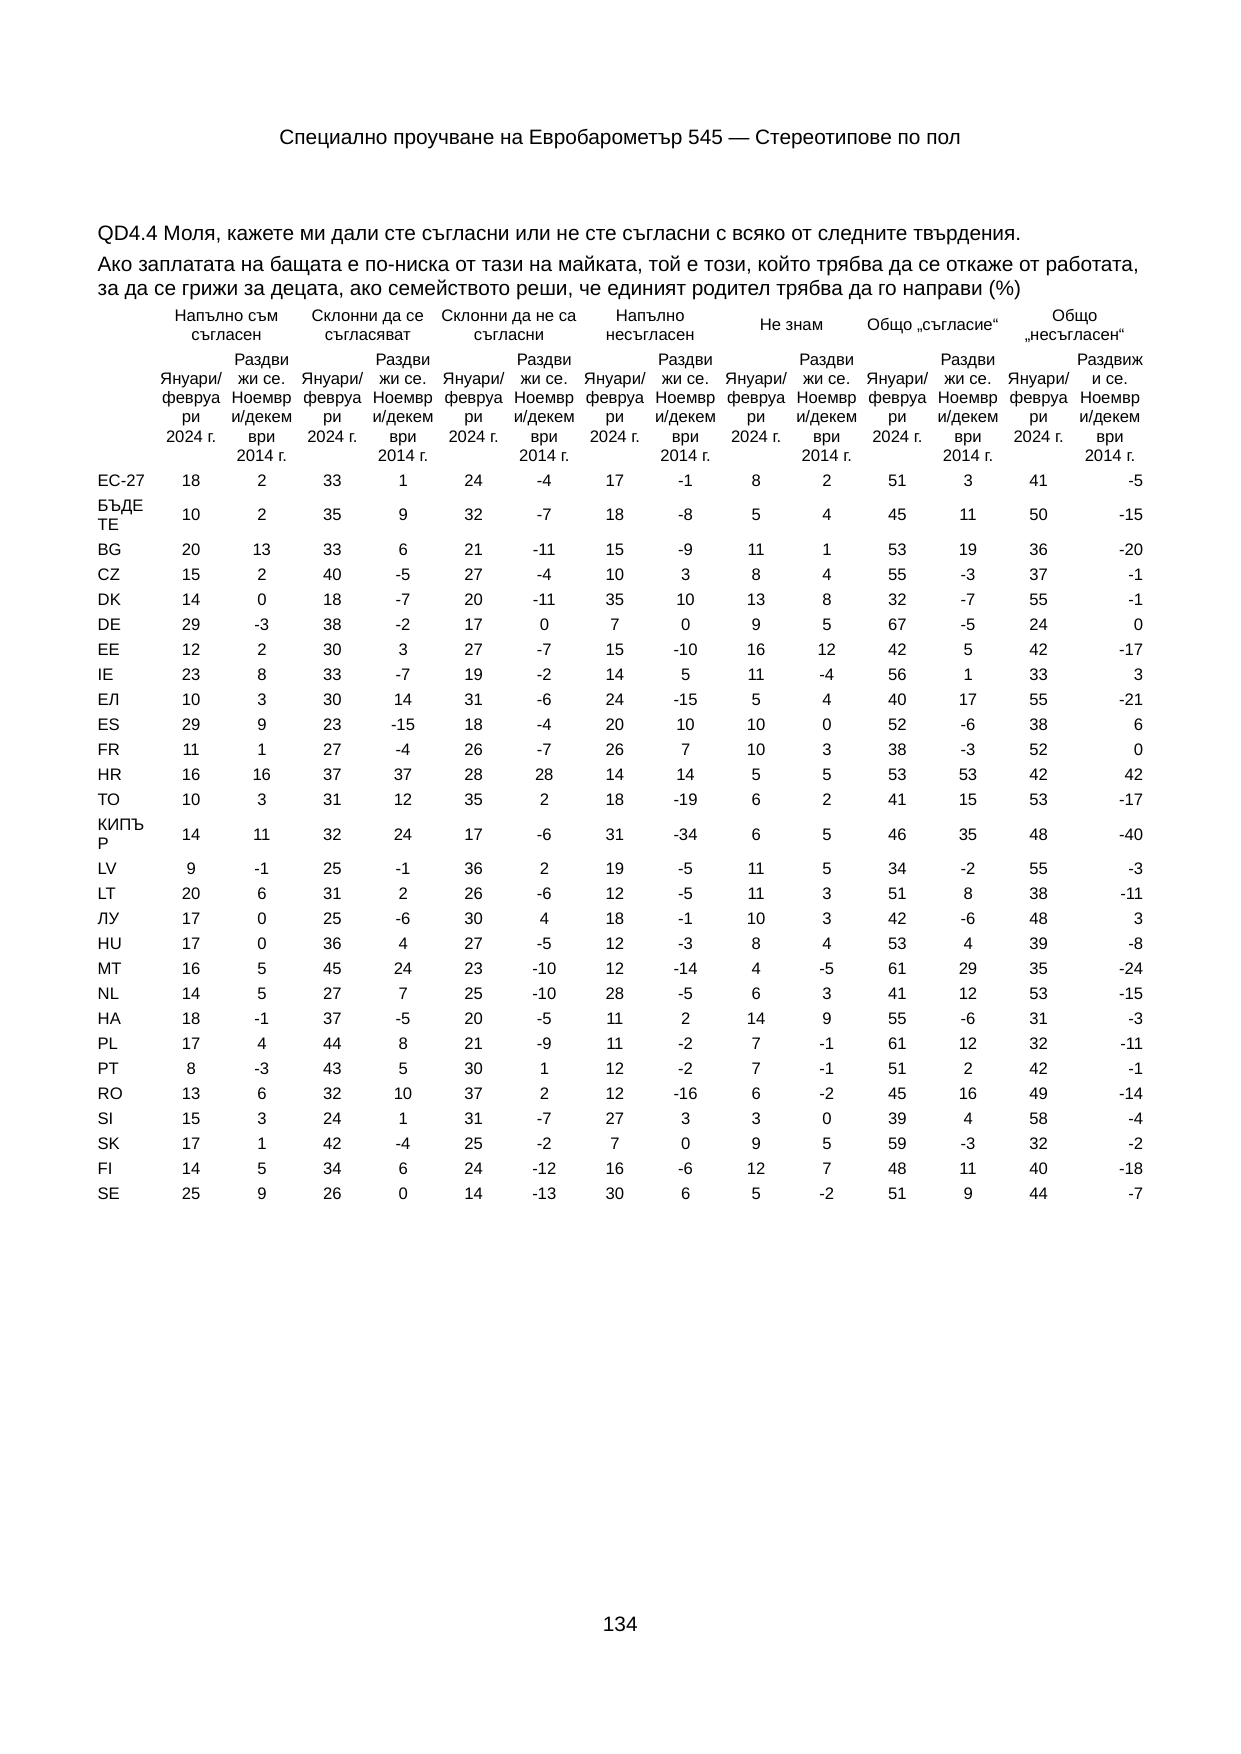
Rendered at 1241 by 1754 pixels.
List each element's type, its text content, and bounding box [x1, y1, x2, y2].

table_cell Януари/февруари 2024 г. [1003, 347, 1074, 468]
table_cell Не знам [721, 303, 862, 347]
table_cell -1 [1074, 562, 1146, 587]
table_cell 14 [721, 1006, 791, 1031]
table_cell 23 [156, 662, 226, 687]
table_cell -6 [509, 812, 579, 856]
table_cell 5 [368, 1056, 438, 1081]
table_cell 1 [933, 662, 1003, 687]
table_cell 3 [933, 468, 1003, 493]
table_cell 45 [297, 956, 367, 981]
table_cell -3 [226, 612, 297, 637]
table_cell -16 [650, 1081, 721, 1106]
table_cell 11 [721, 856, 791, 881]
table_cell Общо „съгласие“ [862, 303, 1003, 347]
table_cell 42 [862, 906, 932, 931]
table_cell 40 [297, 562, 367, 587]
table_cell 38 [862, 737, 932, 762]
table_cell 17 [438, 612, 509, 637]
table_cell 12 [933, 1031, 1003, 1056]
table_cell 48 [1003, 812, 1074, 856]
table_cell IE [95, 662, 156, 687]
table_cell 12 [721, 1156, 791, 1181]
table_cell Общо „несъгласен“ [1003, 303, 1146, 347]
table_header QD4.4 Моля, кажете ми дали сте съгласни или не сте съгласни с всяко от следните твърдения. [95, 217, 1146, 249]
table_cell 0 [791, 712, 862, 737]
table_cell 0 [1074, 737, 1146, 762]
table_cell 16 [156, 762, 226, 787]
table_cell 0 [226, 906, 297, 931]
table_cell 5 [226, 1156, 297, 1181]
table_cell 21 [438, 1031, 509, 1056]
table_cell 49 [1003, 1081, 1074, 1106]
table_cell 5 [791, 612, 862, 637]
table_cell -24 [1074, 956, 1146, 981]
table_cell 38 [297, 612, 367, 637]
table_cell 24 [368, 812, 438, 856]
table_cell ЕС-27 [95, 468, 156, 493]
table_cell 53 [862, 931, 932, 956]
table_cell 18 [297, 587, 367, 612]
table_cell 13 [156, 1081, 226, 1106]
table_cell 37 [438, 1081, 509, 1106]
table_cell 17 [156, 1031, 226, 1056]
table_cell 34 [862, 856, 932, 881]
table_cell -20 [1074, 537, 1146, 562]
table_cell -7 [509, 1106, 579, 1131]
table_cell 8 [791, 587, 862, 612]
table_cell 5 [721, 1181, 791, 1206]
table_cell 12 [579, 931, 650, 956]
table_cell 10 [156, 787, 226, 812]
table_cell NL [95, 981, 156, 1006]
table_cell -5 [650, 881, 721, 906]
table_cell ТО [95, 787, 156, 812]
table_cell 20 [438, 587, 509, 612]
table_cell RO [95, 1081, 156, 1106]
table_cell 3 [721, 1106, 791, 1131]
table_cell Раздвижи се. Ноември/декември 2014 г. [650, 347, 721, 468]
table_cell 2 [650, 1006, 721, 1031]
table_cell 14 [156, 981, 226, 1006]
table_cell 53 [1003, 787, 1074, 812]
table_cell 3 [226, 787, 297, 812]
table_cell -5 [650, 856, 721, 881]
table_cell PT [95, 1056, 156, 1081]
table_cell 3 [791, 737, 862, 762]
table_cell BG [95, 537, 156, 562]
table_cell -11 [509, 587, 579, 612]
table_cell 32 [438, 493, 509, 537]
table_cell -1 [226, 856, 297, 881]
table_cell 5 [226, 956, 297, 981]
table_cell 7 [650, 737, 721, 762]
table_cell 30 [297, 687, 367, 712]
table_cell -4 [368, 737, 438, 762]
table_cell 16 [226, 762, 297, 787]
table_cell 11 [933, 1156, 1003, 1181]
table_cell 33 [297, 537, 367, 562]
table_cell Раздвижи се. Ноември/декември 2014 г. [509, 347, 579, 468]
table_cell 12 [579, 881, 650, 906]
table_cell 44 [297, 1031, 367, 1056]
table_cell 11 [721, 662, 791, 687]
table_cell 5 [721, 493, 791, 537]
table_cell 16 [933, 1081, 1003, 1106]
table_cell -14 [650, 956, 721, 981]
table_cell -5 [509, 931, 579, 956]
table_cell 18 [579, 493, 650, 537]
table_cell 30 [297, 637, 367, 662]
table_cell Раздвижи се. Ноември/декември 2014 г. [933, 347, 1003, 468]
table_cell 24 [438, 1156, 509, 1181]
table_cell -5 [650, 981, 721, 1006]
table_cell -18 [1074, 1156, 1146, 1181]
table_cell 39 [1003, 931, 1074, 956]
table_cell 25 [156, 1181, 226, 1206]
table_cell FI [95, 1156, 156, 1181]
table_cell 14 [579, 762, 650, 787]
table_cell 4 [791, 493, 862, 537]
table_cell -3 [1074, 1006, 1146, 1031]
table_cell 27 [297, 737, 367, 762]
table_cell -19 [650, 787, 721, 812]
table_cell SK [95, 1131, 156, 1156]
table_cell 35 [297, 493, 367, 537]
table_cell 27 [438, 637, 509, 662]
table_cell 29 [156, 612, 226, 637]
table_cell 7 [368, 981, 438, 1006]
table_cell 14 [156, 587, 226, 612]
table_cell [95, 303, 156, 347]
table_cell 13 [226, 537, 297, 562]
table_cell 45 [862, 1081, 932, 1106]
table_cell Януари/февруари 2024 г. [862, 347, 932, 468]
table_cell 52 [1003, 737, 1074, 762]
table_cell -9 [650, 537, 721, 562]
table_cell 10 [156, 687, 226, 712]
table_cell 18 [579, 906, 650, 931]
table_cell 17 [438, 812, 509, 856]
table_cell ES [95, 712, 156, 737]
table_cell 10 [650, 712, 721, 737]
table_cell 51 [862, 881, 932, 906]
table_cell PL [95, 1031, 156, 1056]
table_cell FR [95, 737, 156, 762]
table_cell SI [95, 1106, 156, 1131]
table_cell 8 [933, 881, 1003, 906]
table_cell 3 [1074, 662, 1146, 687]
table_cell 12 [933, 981, 1003, 1006]
table_cell 7 [579, 612, 650, 637]
table_cell Склонни да се съгласяват [297, 303, 438, 347]
table_cell 4 [721, 956, 791, 981]
table_cell 9 [156, 856, 226, 881]
table_cell 29 [156, 712, 226, 737]
table_cell 4 [791, 687, 862, 712]
table_cell 55 [1003, 856, 1074, 881]
table_cell 5 [650, 662, 721, 687]
table_cell -3 [933, 737, 1003, 762]
table_cell Напълно несъгласен [579, 303, 721, 347]
table_cell -1 [650, 906, 721, 931]
table_cell 1 [791, 537, 862, 562]
table_cell 0 [226, 931, 297, 956]
table_cell 5 [791, 812, 862, 856]
table_cell 6 [650, 1181, 721, 1206]
table_cell 10 [579, 562, 650, 587]
table_cell 24 [368, 956, 438, 981]
table_cell 23 [297, 712, 367, 737]
table_cell 33 [1003, 662, 1074, 687]
table_cell -1 [791, 1031, 862, 1056]
table_cell 32 [1003, 1031, 1074, 1056]
table_cell 4 [933, 1106, 1003, 1131]
table_cell 31 [438, 1106, 509, 1131]
table_cell MT [95, 956, 156, 981]
table_cell -5 [368, 562, 438, 587]
table_cell Раздвижи се. Ноември/декември 2014 г. [226, 347, 297, 468]
table_cell 67 [862, 612, 932, 637]
table_cell -8 [650, 493, 721, 537]
table_cell -3 [933, 562, 1003, 587]
table_cell 55 [862, 562, 932, 587]
table_cell 25 [438, 981, 509, 1006]
table_cell 27 [438, 562, 509, 587]
table_cell 6 [1074, 712, 1146, 737]
table_cell 0 [226, 587, 297, 612]
table_cell 11 [156, 737, 226, 762]
table_cell 26 [438, 881, 509, 906]
table_cell 55 [862, 1006, 932, 1031]
table_cell 6 [721, 812, 791, 856]
table_cell -6 [368, 906, 438, 931]
table_cell 7 [791, 1156, 862, 1181]
table_cell Януари/февруари 2024 г. [438, 347, 509, 468]
table_cell 11 [579, 1006, 650, 1031]
table_cell -1 [226, 1006, 297, 1031]
table_cell -2 [791, 1081, 862, 1106]
table_cell 2 [791, 468, 862, 493]
table_cell 18 [156, 1006, 226, 1031]
table_cell 51 [862, 1056, 932, 1081]
table_cell КИПЪР [95, 812, 156, 856]
table_cell -6 [509, 687, 579, 712]
table_cell -15 [1074, 493, 1146, 537]
table_cell 29 [933, 956, 1003, 981]
table_cell 37 [368, 762, 438, 787]
table_cell 35 [438, 787, 509, 812]
table_cell 13 [721, 587, 791, 612]
table_cell -6 [933, 906, 1003, 931]
table_cell 20 [156, 537, 226, 562]
table_cell 14 [438, 1181, 509, 1206]
table_cell 10 [650, 587, 721, 612]
table_cell 25 [297, 856, 367, 881]
table_cell 0 [650, 612, 721, 637]
table_cell 3 [226, 687, 297, 712]
table_cell 8 [721, 931, 791, 956]
table_cell 42 [1003, 637, 1074, 662]
table_cell НА [95, 1006, 156, 1031]
table_cell 2 [226, 493, 297, 537]
table_cell -6 [509, 881, 579, 906]
table_cell 12 [579, 956, 650, 981]
table_cell -5 [368, 1006, 438, 1031]
table_cell 9 [791, 1006, 862, 1031]
table_cell 45 [862, 493, 932, 537]
table_cell -11 [1074, 881, 1146, 906]
table_cell 32 [297, 1081, 367, 1106]
table_cell -15 [1074, 981, 1146, 1006]
table_cell -2 [791, 1181, 862, 1206]
table_cell -7 [509, 737, 579, 762]
table_cell 1 [226, 1131, 297, 1156]
table_cell 1 [509, 1056, 579, 1081]
table_cell 2 [933, 1056, 1003, 1081]
table_cell 42 [1003, 1056, 1074, 1081]
table_cell 26 [297, 1181, 367, 1206]
table_cell [95, 347, 156, 468]
table_cell 36 [438, 856, 509, 881]
table_cell 2 [509, 1081, 579, 1106]
table_cell 2 [509, 787, 579, 812]
table_cell 5 [721, 762, 791, 787]
table_cell 53 [933, 762, 1003, 787]
table_cell 41 [862, 981, 932, 1006]
table_cell 9 [226, 1181, 297, 1206]
table_cell 9 [721, 612, 791, 637]
table_cell 51 [862, 468, 932, 493]
table_cell 14 [156, 812, 226, 856]
table_cell 52 [862, 712, 932, 737]
table_cell DE [95, 612, 156, 637]
table_cell 43 [297, 1056, 367, 1081]
table_cell 41 [862, 787, 932, 812]
table_cell 25 [297, 906, 367, 931]
table_cell 34 [297, 1156, 367, 1181]
table_cell 10 [721, 737, 791, 762]
table_cell 6 [226, 881, 297, 906]
table_cell 1 [368, 468, 438, 493]
table_cell 23 [438, 956, 509, 981]
table_cell 24 [1003, 612, 1074, 637]
table_cell 50 [1003, 493, 1074, 537]
table_cell -4 [509, 468, 579, 493]
table_cell 4 [509, 906, 579, 931]
table_cell 24 [579, 687, 650, 712]
table_cell 11 [579, 1031, 650, 1056]
table_cell 26 [438, 737, 509, 762]
table_cell 21 [438, 537, 509, 562]
table_cell -7 [509, 493, 579, 537]
table_cell 7 [721, 1056, 791, 1081]
table_cell 36 [1003, 537, 1074, 562]
table_cell -3 [1074, 856, 1146, 881]
table_cell 2 [509, 856, 579, 881]
table_cell Раздвижи се. Ноември/декември 2014 г. [791, 347, 862, 468]
table_cell -17 [1074, 637, 1146, 662]
table_cell 32 [862, 587, 932, 612]
table_cell 12 [368, 787, 438, 812]
table_cell 0 [509, 612, 579, 637]
table_cell 3 [1074, 906, 1146, 931]
table_cell DK [95, 587, 156, 612]
table_cell 24 [297, 1106, 367, 1131]
table_cell 15 [156, 1106, 226, 1131]
table_cell 10 [721, 906, 791, 931]
table_cell 27 [438, 931, 509, 956]
table_cell 17 [156, 1131, 226, 1156]
table_cell 11 [226, 812, 297, 856]
table_cell 31 [438, 687, 509, 712]
table_cell 28 [579, 981, 650, 1006]
table_cell 44 [1003, 1181, 1074, 1206]
table_cell 0 [791, 1106, 862, 1131]
table_cell 19 [933, 537, 1003, 562]
table_cell 24 [438, 468, 509, 493]
table_cell 35 [1003, 956, 1074, 981]
table_cell -1 [1074, 587, 1146, 612]
table_cell 12 [579, 1081, 650, 1106]
table_cell ЕЛ [95, 687, 156, 712]
table_cell Януари/февруари 2024 г. [297, 347, 367, 468]
table_cell 5 [226, 981, 297, 1006]
table_cell 56 [862, 662, 932, 687]
table_cell HR [95, 762, 156, 787]
table_cell SE [95, 1181, 156, 1206]
table_cell -9 [509, 1031, 579, 1056]
table_cell 16 [156, 956, 226, 981]
table_cell -2 [368, 612, 438, 637]
table_cell -11 [509, 537, 579, 562]
table_cell -10 [509, 956, 579, 981]
table_cell 2 [791, 787, 862, 812]
table_cell 14 [650, 762, 721, 787]
table_cell 42 [862, 637, 932, 662]
table_cell 9 [226, 712, 297, 737]
table_cell 37 [297, 1006, 367, 1031]
table_cell 31 [297, 881, 367, 906]
table_cell 42 [297, 1131, 367, 1156]
table_cell -7 [368, 662, 438, 687]
table_cell 5 [791, 762, 862, 787]
table_cell 31 [297, 787, 367, 812]
table_cell 32 [1003, 1131, 1074, 1156]
table_cell -8 [1074, 931, 1146, 956]
table_cell 55 [1003, 587, 1074, 612]
table_cell Склонни да не са съгласни [438, 303, 579, 347]
table_cell 7 [579, 1131, 650, 1156]
table_cell 1 [368, 1106, 438, 1131]
table_cell -2 [509, 662, 579, 687]
table_cell 41 [1003, 468, 1074, 493]
table_cell 6 [368, 1156, 438, 1181]
table_cell -34 [650, 812, 721, 856]
table_cell 20 [579, 712, 650, 737]
table_cell 16 [721, 637, 791, 662]
table_cell 25 [438, 1131, 509, 1156]
table_cell 28 [509, 762, 579, 787]
table_cell -2 [1074, 1131, 1146, 1156]
table_cell -2 [933, 856, 1003, 881]
table_cell 53 [862, 537, 932, 562]
table_cell -3 [650, 931, 721, 956]
table_cell -5 [933, 612, 1003, 637]
table_cell Ако заплатата на бащата е по-ниска от тази на майката, той е този, който трябва да се откаже от работата, за да се грижи за децата, ако семейството реши, че единият родител трябва да го направи (%) [95, 249, 1146, 303]
table_cell -10 [650, 637, 721, 662]
table_cell Напълно съм съгласен [156, 303, 297, 347]
table_cell 1 [226, 737, 297, 762]
table_cell 18 [579, 787, 650, 812]
table_cell 18 [156, 468, 226, 493]
table_cell 5 [933, 637, 1003, 662]
table_cell 18 [438, 712, 509, 737]
table_cell 12 [579, 1056, 650, 1081]
table_cell Януари/февруари 2024 г. [579, 347, 650, 468]
table_cell 61 [862, 956, 932, 981]
table_cell -17 [1074, 787, 1146, 812]
table_cell -1 [368, 856, 438, 881]
table_cell 0 [650, 1131, 721, 1156]
table_cell 55 [1003, 687, 1074, 712]
table_cell -4 [509, 712, 579, 737]
table_cell -5 [509, 1006, 579, 1031]
table_cell 8 [368, 1031, 438, 1056]
table_cell 5 [721, 687, 791, 712]
table_cell 0 [1074, 612, 1146, 637]
table_cell 14 [156, 1156, 226, 1181]
table_cell 6 [721, 787, 791, 812]
table_cell -5 [1074, 468, 1146, 493]
table_cell 42 [1074, 762, 1146, 787]
table_cell Раздвижи се. Ноември/декември 2014 г. [1074, 347, 1146, 468]
table_cell 4 [791, 562, 862, 587]
table_cell 32 [297, 812, 367, 856]
table_cell 8 [721, 468, 791, 493]
table_cell -10 [509, 981, 579, 1006]
table_cell -14 [1074, 1081, 1146, 1106]
table_cell 8 [156, 1056, 226, 1081]
table_cell HU [95, 931, 156, 956]
table_cell 42 [1003, 762, 1074, 787]
table_cell -12 [509, 1156, 579, 1181]
table_cell -3 [226, 1056, 297, 1081]
table_cell 16 [579, 1156, 650, 1181]
table_cell 15 [579, 637, 650, 662]
table_cell 30 [579, 1181, 650, 1206]
table_cell 9 [933, 1181, 1003, 1206]
table_cell -6 [650, 1156, 721, 1181]
table_cell 10 [368, 1081, 438, 1106]
table_cell -5 [791, 956, 862, 981]
table_cell 3 [650, 1106, 721, 1131]
table_cell -2 [509, 1131, 579, 1156]
table_cell 27 [579, 1106, 650, 1131]
table_cell 5 [791, 1131, 862, 1156]
table_cell 51 [862, 1181, 932, 1206]
table_cell 26 [579, 737, 650, 762]
table_cell 17 [933, 687, 1003, 712]
table_cell 3 [650, 562, 721, 587]
table_cell -4 [791, 662, 862, 687]
table_cell БЪДЕТЕ [95, 493, 156, 537]
table_cell 6 [368, 537, 438, 562]
table_cell 37 [1003, 562, 1074, 587]
table_cell 30 [438, 1056, 509, 1081]
table_cell 3 [368, 637, 438, 662]
table_cell 5 [791, 856, 862, 881]
table_cell 27 [297, 981, 367, 1006]
table_cell 4 [368, 931, 438, 956]
table_cell -7 [368, 587, 438, 612]
table_cell 17 [156, 906, 226, 931]
table_cell 40 [862, 687, 932, 712]
table_cell 6 [721, 1081, 791, 1106]
table_cell 35 [933, 812, 1003, 856]
table_cell 48 [1003, 906, 1074, 931]
table_cell 4 [791, 931, 862, 956]
table_cell 10 [156, 493, 226, 537]
table_cell -2 [650, 1056, 721, 1081]
table_cell 15 [933, 787, 1003, 812]
table_cell LV [95, 856, 156, 881]
table_cell 40 [1003, 1156, 1074, 1181]
table_cell 53 [862, 762, 932, 787]
table_cell Януари/февруари 2024 г. [721, 347, 791, 468]
table_cell 7 [721, 1031, 791, 1056]
table_cell 38 [1003, 881, 1074, 906]
table_cell 2 [226, 562, 297, 587]
table_cell -7 [933, 587, 1003, 612]
table_cell -1 [650, 468, 721, 493]
table_cell -7 [1074, 1181, 1146, 1206]
table_cell -13 [509, 1181, 579, 1206]
table_cell 53 [1003, 981, 1074, 1006]
table_cell 31 [579, 812, 650, 856]
table_cell 38 [1003, 712, 1074, 737]
table_cell -4 [509, 562, 579, 587]
table_cell 58 [1003, 1106, 1074, 1131]
table_cell 2 [226, 637, 297, 662]
table_cell 46 [862, 812, 932, 856]
table_cell -40 [1074, 812, 1146, 856]
table_cell 19 [438, 662, 509, 687]
table_cell -4 [368, 1131, 438, 1156]
table_cell 14 [579, 662, 650, 687]
table_cell 10 [721, 712, 791, 737]
table_cell -1 [791, 1056, 862, 1081]
table_cell 8 [721, 562, 791, 587]
table_cell 61 [862, 1031, 932, 1056]
table_cell -15 [650, 687, 721, 712]
table_cell 6 [721, 981, 791, 1006]
table_cell 3 [791, 881, 862, 906]
table_cell 11 [721, 881, 791, 906]
table_cell 20 [438, 1006, 509, 1031]
table_cell EE [95, 637, 156, 662]
table_cell 39 [862, 1106, 932, 1131]
table_cell 2 [368, 881, 438, 906]
table_cell 28 [438, 762, 509, 787]
table_cell 3 [226, 1106, 297, 1131]
table_cell 9 [368, 493, 438, 537]
table_cell 17 [579, 468, 650, 493]
table_cell 19 [579, 856, 650, 881]
table_cell -15 [368, 712, 438, 737]
table_cell 30 [438, 906, 509, 931]
table_cell 3 [791, 906, 862, 931]
table_cell LT [95, 881, 156, 906]
table_cell 37 [297, 762, 367, 787]
table_cell 33 [297, 468, 367, 493]
table_cell 36 [297, 931, 367, 956]
table_cell 12 [156, 637, 226, 662]
table_cell 4 [933, 931, 1003, 956]
table_cell 11 [721, 537, 791, 562]
table_cell 14 [368, 687, 438, 712]
table_cell 9 [721, 1131, 791, 1156]
table_cell 59 [862, 1131, 932, 1156]
table_cell 17 [156, 931, 226, 956]
table_cell 15 [579, 537, 650, 562]
table_cell 0 [368, 1181, 438, 1206]
table_cell -7 [509, 637, 579, 662]
table_cell -6 [933, 1006, 1003, 1031]
table_cell Януари/февруари 2024 г. [156, 347, 226, 468]
table_cell -2 [650, 1031, 721, 1056]
table_cell 12 [791, 637, 862, 662]
table_cell 33 [297, 662, 367, 687]
table_cell CZ [95, 562, 156, 587]
table_cell 3 [791, 981, 862, 1006]
table_cell Раздвижи се. Ноември/декември 2014 г. [368, 347, 438, 468]
table_cell 8 [226, 662, 297, 687]
table_cell -21 [1074, 687, 1146, 712]
table_cell -6 [933, 712, 1003, 737]
table_cell 2 [226, 468, 297, 493]
table_cell 11 [933, 493, 1003, 537]
table_cell -3 [933, 1131, 1003, 1156]
table_cell 20 [156, 881, 226, 906]
table_cell ЛУ [95, 906, 156, 931]
table_cell -1 [1074, 1056, 1146, 1081]
table_cell 4 [226, 1031, 297, 1056]
table_cell -11 [1074, 1031, 1146, 1056]
table_cell 6 [226, 1081, 297, 1106]
table_cell 48 [862, 1156, 932, 1181]
table_cell 15 [156, 562, 226, 587]
table_cell 31 [1003, 1006, 1074, 1031]
table_cell 35 [579, 587, 650, 612]
table_cell -4 [1074, 1106, 1146, 1131]
